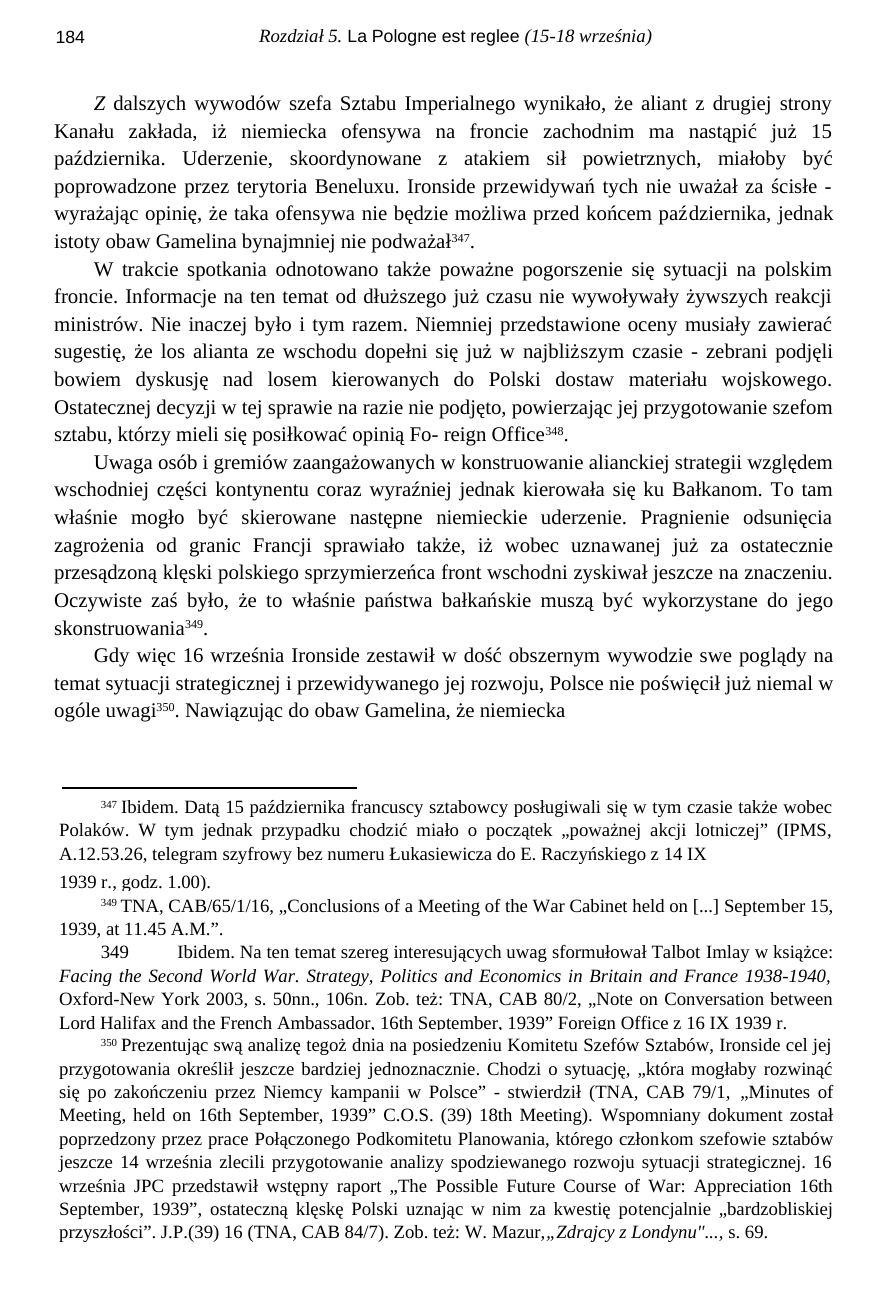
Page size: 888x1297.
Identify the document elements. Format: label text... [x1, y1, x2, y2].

text 184 [55, 27, 89, 47]
text 347 Ibidem. Datą 15 października francuscy sztabowcy posługiwali się w tym czasie także wobec Polaków. W tym jednak przypadku chodzić miało o początek „poważnej akcji lotniczej” (IPMS, A.12.53.26, telegram szyfrowy bez numeru Łukasiewicza do E. Raczyńskiego z 14 IX [59, 796, 833, 864]
text 1939 r., godz. 1.00). [59, 871, 833, 891]
text Uwaga osób i gremiów zaangażowanych w konstruowanie alianckiej strategii względem wschodniej części kontynentu coraz wyraźniej jednak kierowała się ku Bałkanom. To tam właśnie mogło być skierowane następne niemieckie uderzenie. Pragnienie odsunięcia zagrożenia od granic Francji sprawiało także, iż wobec uzna­wanej już za ostatecznie przesądzoną klęski polskiego sprzymierzeńca front wschod­ni zyskiwał jeszcze na znaczeniu. Oczywiste zaś było, że to właśnie państwa bałkań­skie muszą być wykorzystane do jego skonstruowania349. [54, 450, 833, 639]
text Rozdział 5. La Pologne est reglee (15-18 września) [259, 25, 654, 47]
text W trakcie spotkania odnotowano także poważne pogorszenie się sytuacji na polskim froncie. Informacje na ten temat od dłuższego już czasu nie wywoływały żywszych reakcji ministrów. Nie inaczej było i tym razem. Niemniej przedstawione oceny musiały zawierać sugestię, że los alianta ze wschodu dopełni się już w najbliż­szym czasie - zebrani podjęli bowiem dyskusję nad losem kierowanych do Polski dostaw materiału wojskowego. Ostatecznej decyzji w tej sprawie na razie nie podjęto, powierzając jej przygotowanie szefom sztabu, którzy mieli się posiłkować opinią Fo- reign Office348. [54, 257, 833, 446]
text Z dalszych wywodów szefa Sztabu Imperialnego wynikało, że aliant z drugiej strony Kanału zakłada, iż niemiecka ofensywa na froncie zachodnim ma nastąpić już 15 października. Uderzenie, skoordynowane z atakiem sił powietrznych, miałoby być poprowadzone przez terytoria Beneluxu. Ironside przewidywań tych nie uważał za ścisłe - wyrażając opinię, że taka ofensywa nie będzie możliwa przed końcem paź­dziernika, jednak istoty obaw Gamelina bynajmniej nie podważał347. [54, 91, 833, 253]
list Ibidem. Na ten temat szereg interesujących uwag sformułował Talbot Imlay w książce: Facing the Second World War. Strategy, Politics and Economics in Britain and France 1938-1940, Oxford-New York 2003, s. 50nn., 106n. Zob. też: TNA, CAB 80/2, „Note on Conversation between Lord Halifax and the French Ambassador, 16th September, 1939” Foreign Office z 16 IX 1939 r. [59, 941, 833, 1030]
text 350 Prezentując swą analizę tegoż dnia na posiedzeniu Komitetu Szefów Sztabów, Ironside cel jej przygotowania określił jeszcze bardziej jednoznacznie. Chodzi o sytuację, „która mogłaby rozwinąć się po zakończeniu przez Niemcy kampanii w Polsce” - stwierdził (TNA, CAB 79/1, „Minutes of Meeting, held on 16th September, 1939” C.O.S. (39) 18th Meeting). Wspomniany dokument został poprzedzony przez prace Połączonego Podkomitetu Planowania, którego człon­kom szefowie sztabów jeszcze 14 września zlecili przygotowanie analizy spodziewanego rozwoju sytuacji strategicznej. 16 września JPC przedstawił wstępny raport „The Possible Future Course of War: Appreciation 16th September, 1939”, ostateczną klęskę Polski uznając w nim za kwestię po­tencjalnie „bardzobliskiej przyszłości”. J.P.(39) 16 (TNA, CAB 84/7). Zob. też: W. Mazur,„Zdrajcy z Londynu"..., s. 69. [59, 1034, 833, 1243]
text Gdy więc 16 września Ironside zestawił w dość obszernym wywodzie swe pog­lądy na temat sytuacji strategicznej i przewidywanego jej rozwoju, Polsce nie po­święcił już niemal w ogóle uwagi350. Nawiązując do obaw Gamelina, że niemiecka [54, 643, 833, 722]
text 349 TNA, CAB/65/1/16, „Conclusions of a Meeting of the War Cabinet held on [...] Septem­ber 15, 1939, at 11.45 A.M.”. [59, 894, 833, 939]
